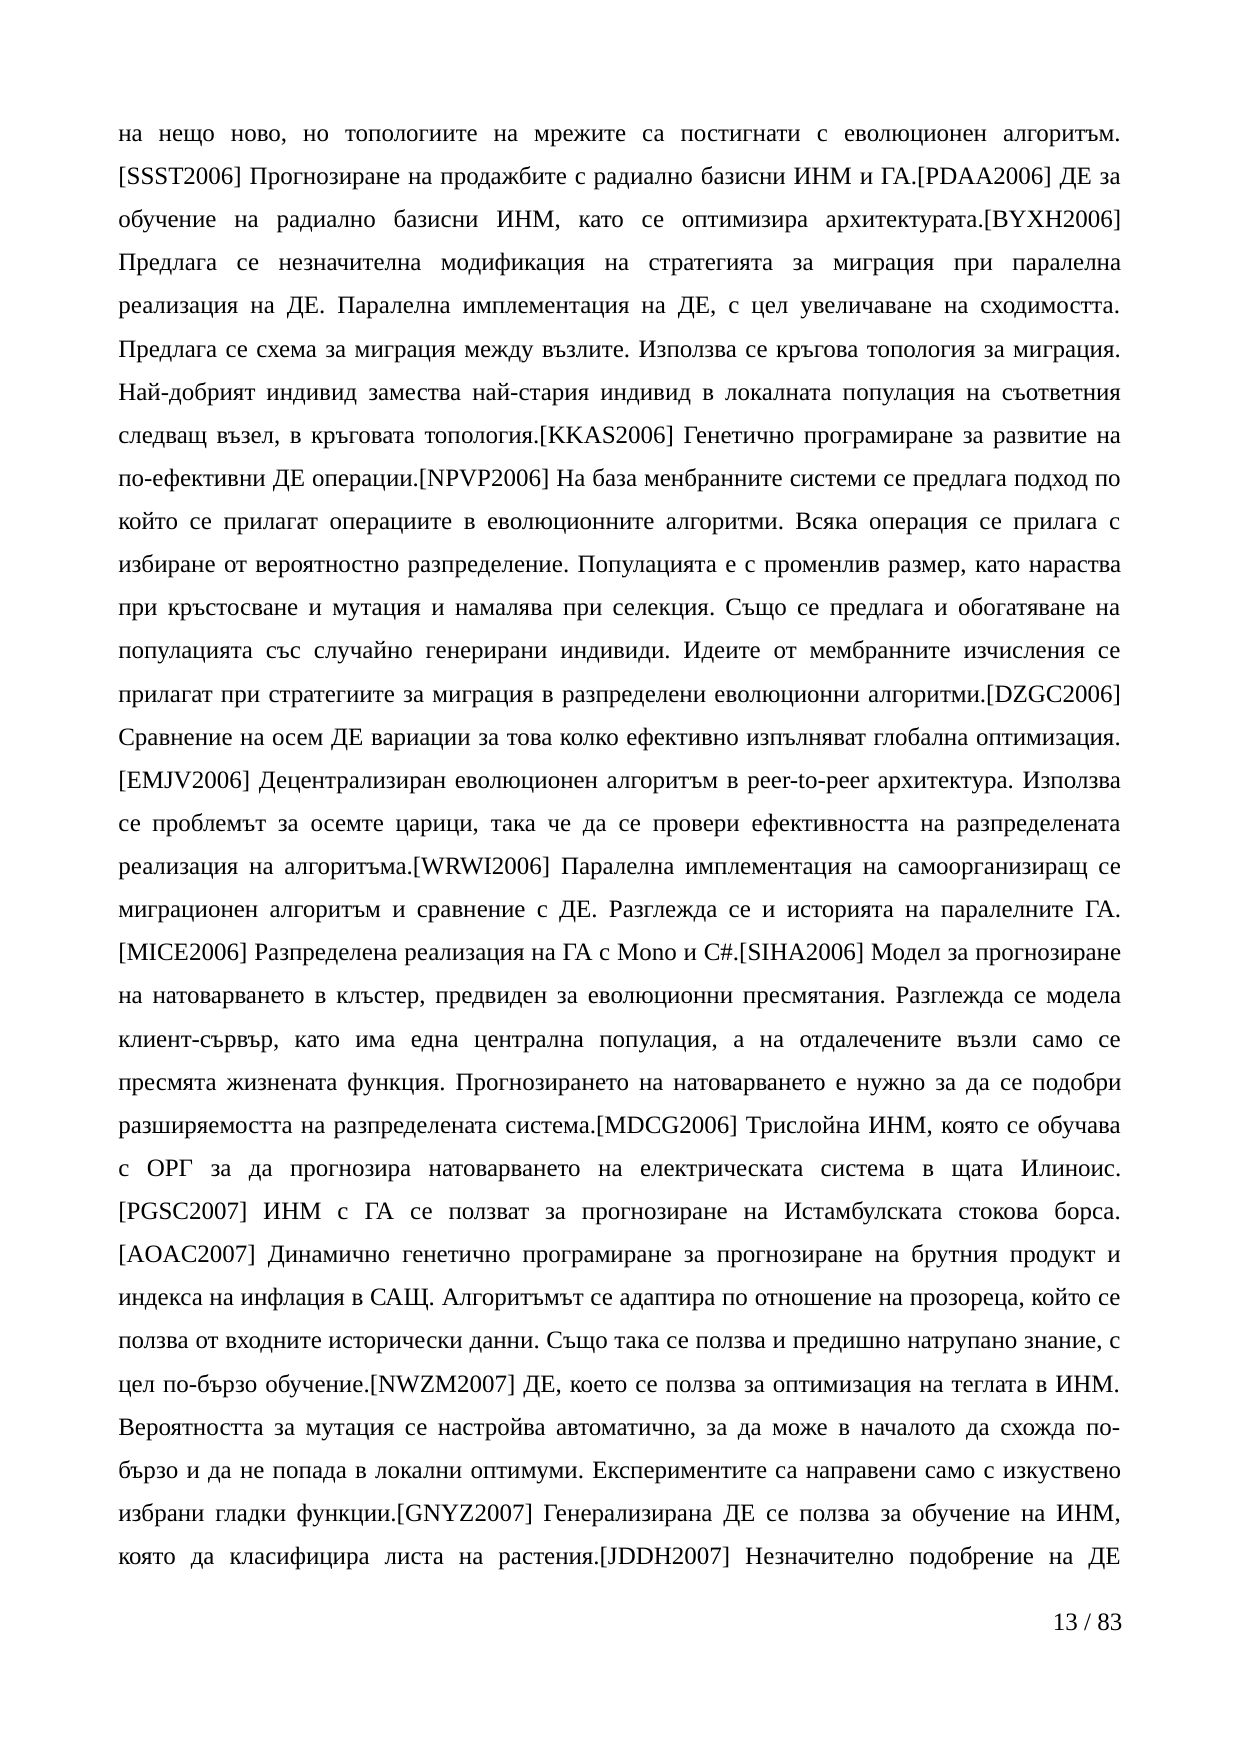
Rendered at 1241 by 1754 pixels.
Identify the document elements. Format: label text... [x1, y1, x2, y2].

text на нещо ново, но топологиите на мрежите са постигнати с еволюционен алгоритъм.[SSST2006] Прогнозиране на продажбите с радиално базисни ИНМ и ГА.[PDAA2006] ДЕ за обучение на радиално базисни ИНМ, като се оптимизира архитектурата.[BYXH2006] Предлага се незначителна модификация на стратегията за миграция при паралелна реализация на ДЕ. Паралелна имплементация на ДЕ, с цел увеличаване на сходимостта. Предлага се схема за миграция между възлите. Използва се кръгова топология за миграция. Най-добрият индивид замества най-стария индивид в локалната популация на съответния следващ възел, в кръговата топология.[KKAS2006] Генетично програмиране за развитие на по-ефективни ДЕ операции.[NPVP2006] На база менбранните системи се предлага подход по който се прилагат операциите в еволюционните алгоритми. Всяка операция се прилага с избиране от вероятностно разпределение. Популацията е с променлив размер, като нараства при кръстосване и мутация и намалява при селекция. Също се предлага и обогатяване на популацията със случайно генерирани индивиди. Идеите от мембранните изчисления се прилагат при стратегиите за миграция в разпределени еволюционни алгоритми.[DZGC2006] Сравнение на осем ДЕ вариации за това колко ефективно изпълняват глобална оптимизация.[EMJV2006] Децентрализиран еволюционен алгоритъм в peer-to-peer архитектура. Използва се проблемът за осемте царици, така че да се провери ефективността на разпределената реализация на алгоритъма.[WRWI2006] Паралелна имплементация на самоорганизиращ се миграционен алгоритъм и сравнение с ДЕ. Разглежда се и историята на паралелните ГА.[MICE2006] Разпределена реализация на ГА с Mono и C#.[SIHA2006] Модел за прогнозиране на натоварването в клъстер, предвиден за еволюционни пресмятания. Разглежда се модела клиент-сървър, като има една централна популация, а на отдалечените възли само се пресмята жизнената функция. Прогнозирането на натоварването е нужно за да се подобри разширяемостта на разпределената система.[MDCG2006] Трислойна ИНМ, която се обучава с ОРГ за да прогнозира натоварването на електрическата система в щата Илиноис.[PGSC2007] ИНМ с ГА се ползват за прогнозиране на Истамбулската стокова борса.[AOAC2007] Динамично генетично програмиране за прогнозиране на брутния продукт и индекса на инфлация в САЩ. Алгоритъмът се адаптира по отношение на прозореца, който се ползва от входните исторически данни. Също така се ползва и предишно натрупано знание, с цел по-бързо обучение.[NWZM2007] ДЕ, което се ползва за оптимизация на теглата в ИНМ. Вероятността за мутация се настройва автоматично, за да може в началото да схожда по-бързо и да не попада в локални оптимуми. Експериментите са направени само с изкуствено избрани гладки функции.[GNYZ2007] Генерализирана ДЕ се ползва за обучение на ИНМ, която да класифицира листа на растения.[JDDH2007] Незначително подобрение на ДЕ [118, 118, 1122, 1570]
